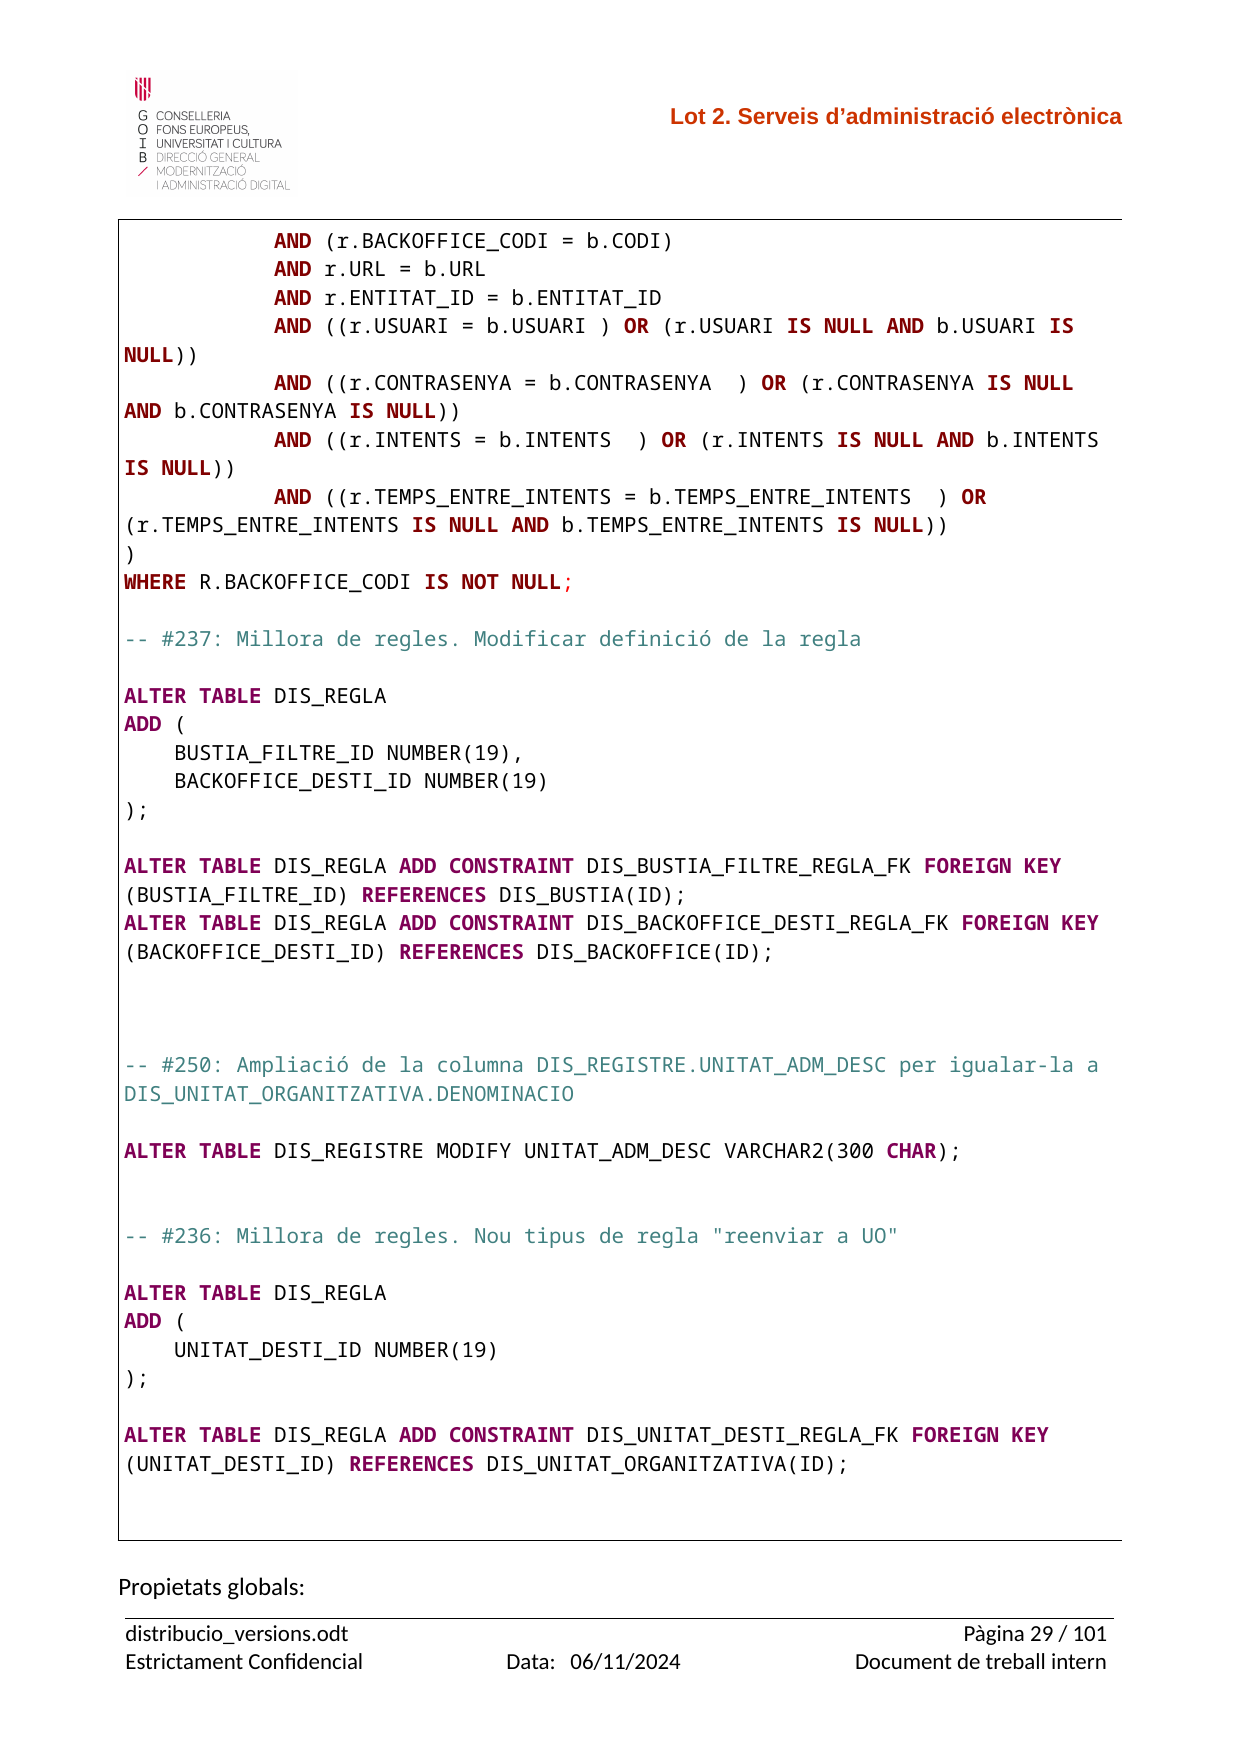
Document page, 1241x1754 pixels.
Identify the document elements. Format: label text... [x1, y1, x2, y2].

picture [126, 70, 299, 197]
text Propietats globals: [118, 1571, 1122, 1602]
table_header AND (r.BACKOFFICE_CODI = b.CODI) AND r.URL = b.URL AND r.ENTITAT_ID = b.ENTITAT_ID AND ((r.USUARI = b.USUARI ) OR (r.USUARI IS NULL AND b.USUARI IS NULL)) AND ((r.CONTRASENYA = b.CONTRASENYA ) OR (r.CONTRASENYA IS NULL AND b.CONTRASENYA IS NULL)) AND ((r.INTENTS = b.INTENTS ) OR (r.INTENTS IS NULL AND b.INTENTS IS NULL)) AND ((r.TEMPS_ENTRE_INTENTS = b.TEMPS_ENTRE_INTENTS ) OR (r.TEMPS_ENTRE_INTENTS IS NULL AND b.TEMPS_ENTRE_INTENTS IS NULL)) ) WHERE R.BACKOFFICE_CODI IS NOT NULL; -- #237: Millora de regles. Modificar definició de la regla ALTER TABLE DIS_REGLA ADD ( BUSTIA_FILTRE_ID NUMBER(19), BACKOFFICE_DESTI_ID NUMBER(19) ); ALTER TABLE DIS_REGLA ADD CONSTRAINT DIS_BUSTIA_FILTRE_REGLA_FK FOREIGN KEY (BUSTIA_FILTRE_ID) REFERENCES DIS_BUSTIA(ID); ALTER TABLE DIS_REGLA ADD CONSTRAINT DIS_BACKOFFICE_DESTI_REGLA_FK FOREIGN KEY (BACKOFFICE_DESTI_ID) REFERENCES DIS_BACKOFFICE(ID); -- #250: Ampliació de la columna DIS_REGISTRE.UNITAT_ADM_DESC per igualar-la a DIS_UNITAT_ORGANITZATIVA.DENOMINACIO ALTER TABLE DIS_REGISTRE MODIFY UNITAT_ADM_DESC VARCHAR2(300 CHAR); -- #236: Millora de regles. Nou tipus de regla "reenviar a UO" ALTER TABLE DIS_REGLA ADD ( UNITAT_DESTI_ID NUMBER(19) ); ALTER TABLE DIS_REGLA ADD CONSTRAINT DIS_UNITAT_DESTI_REGLA_FK FOREIGN KEY (UNITAT_DESTI_ID) REFERENCES DIS_UNITAT_ORGANITZATIVA(ID); [119, 220, 1122, 1540]
